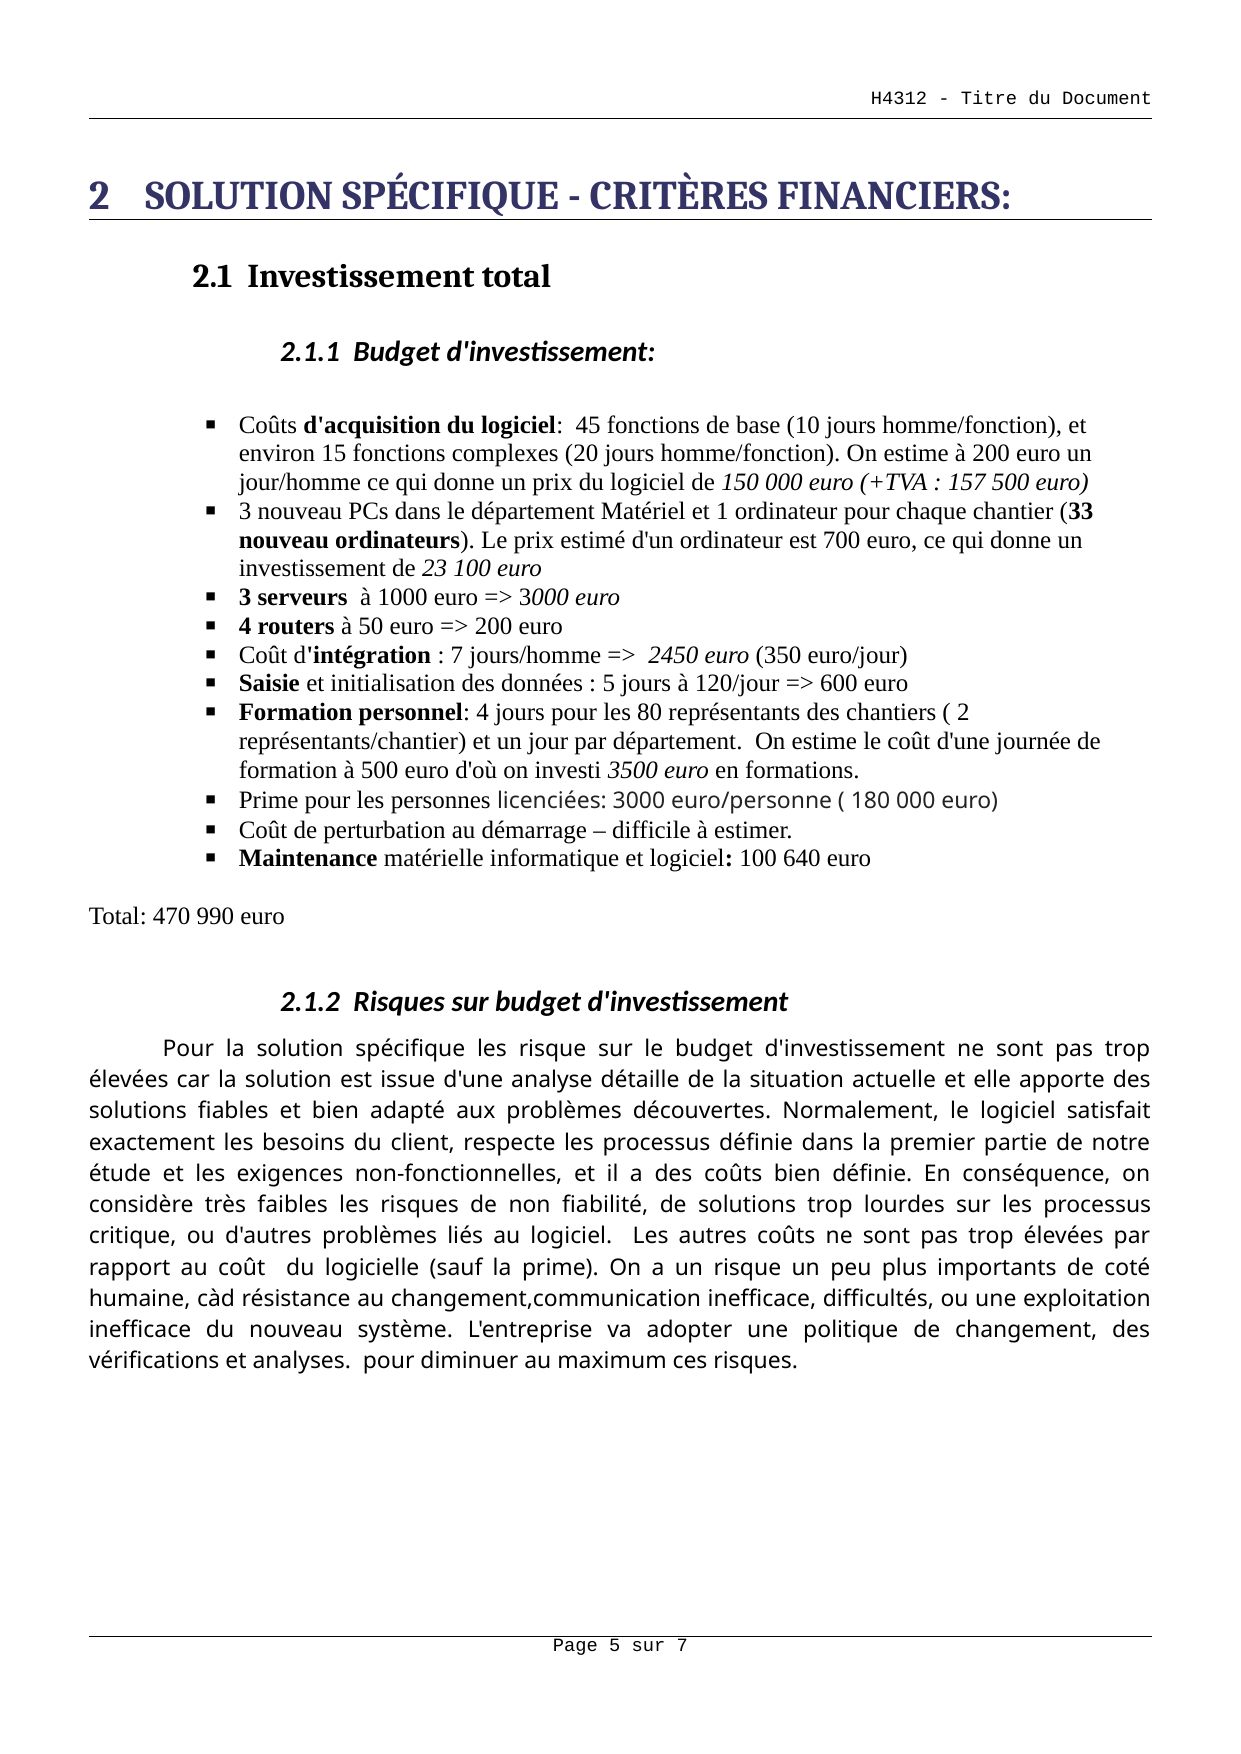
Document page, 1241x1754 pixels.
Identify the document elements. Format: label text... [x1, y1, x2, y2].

list Saisie et initialisation des données : 5 jours à 120/jour => 600 euro [201, 668, 1152, 697]
list 3 nouveau PCs dans le département Matériel et 1 ordinateur pour chaque chantier (33 nouveau ordinateurs). Le prix estimé d'un ordinateur est 700 euro, ce qui donne un investissement de 23 100 euro [201, 496, 1152, 582]
text Total: 470 990 euro [88, 901, 1152, 930]
list Prime pour les personnes licenciées: 3000 euro/personne ( 180 000 euro) [201, 783, 1152, 815]
list 4 routers à 50 euro => 200 euro [201, 611, 1152, 640]
subtitle Budget d'investissement: [280, 333, 1152, 368]
text Pour la solution spécifique les risque sur le budget d'investissement ne sont pas trop élevées car la solution est issue d'une analyse détaille de la situation actuelle et elle apporte des solutions fiables et bien adapté aux problèmes découvertes. Normalement, le logiciel satisfait exactement les besoins du client, respecte les processus définie dans la premier partie de notre étude et les exigences non-fonctionnelles, et il a des coûts bien définie. En conséquence, on considère très faibles les risques de non fiabilité, de solutions trop lourdes sur les processus critique, ou d'autres problèmes liés au logiciel. Les autres coûts ne sont pas trop élevées par rapport au coût du logicielle (sauf la prime). On a un risque un peu plus importants de coté humaine, càd résistance au changement,communication inefficace, difficultés, ou une exploitation inefficace du nouveau système. L'entreprise va adopter une politique de changement, des vérifications et analyses. pour diminuer au maximum ces risques. [88, 1032, 1152, 1375]
subtitle Risques sur budget d'investissement [280, 983, 1152, 1019]
list Formation personnel: 4 jours pour les 80 représentants des chantiers ( 2 représentants/chantier) et un jour par département. On estime le coût d'une journée de formation à 500 euro d'où on investi 3500 euro en formations. [201, 697, 1152, 783]
list Coût de perturbation au démarrage – difficile à estimer. [201, 815, 1152, 843]
subtitle Solution spécifique - Critères financiers: [88, 172, 1152, 219]
list Coût d'intégration : 7 jours/homme => 2450 euro (350 euro/jour) [201, 640, 1152, 668]
subtitle Investissement total [133, 257, 1152, 295]
list Maintenance matérielle informatique et logiciel: 100 640 euro [201, 843, 1152, 872]
list 3 serveurs à 1000 euro => 3000 euro [201, 582, 1152, 611]
list Coûts d'acquisition du logiciel: 45 fonctions de base (10 jours homme/fonction), et environ 15 fonctions complexes (20 jours homme/fonction). On estime à 200 euro un jour/homme ce qui donne un prix du logiciel de 150 000 euro (+TVA : 157 500 euro) [201, 410, 1152, 496]
